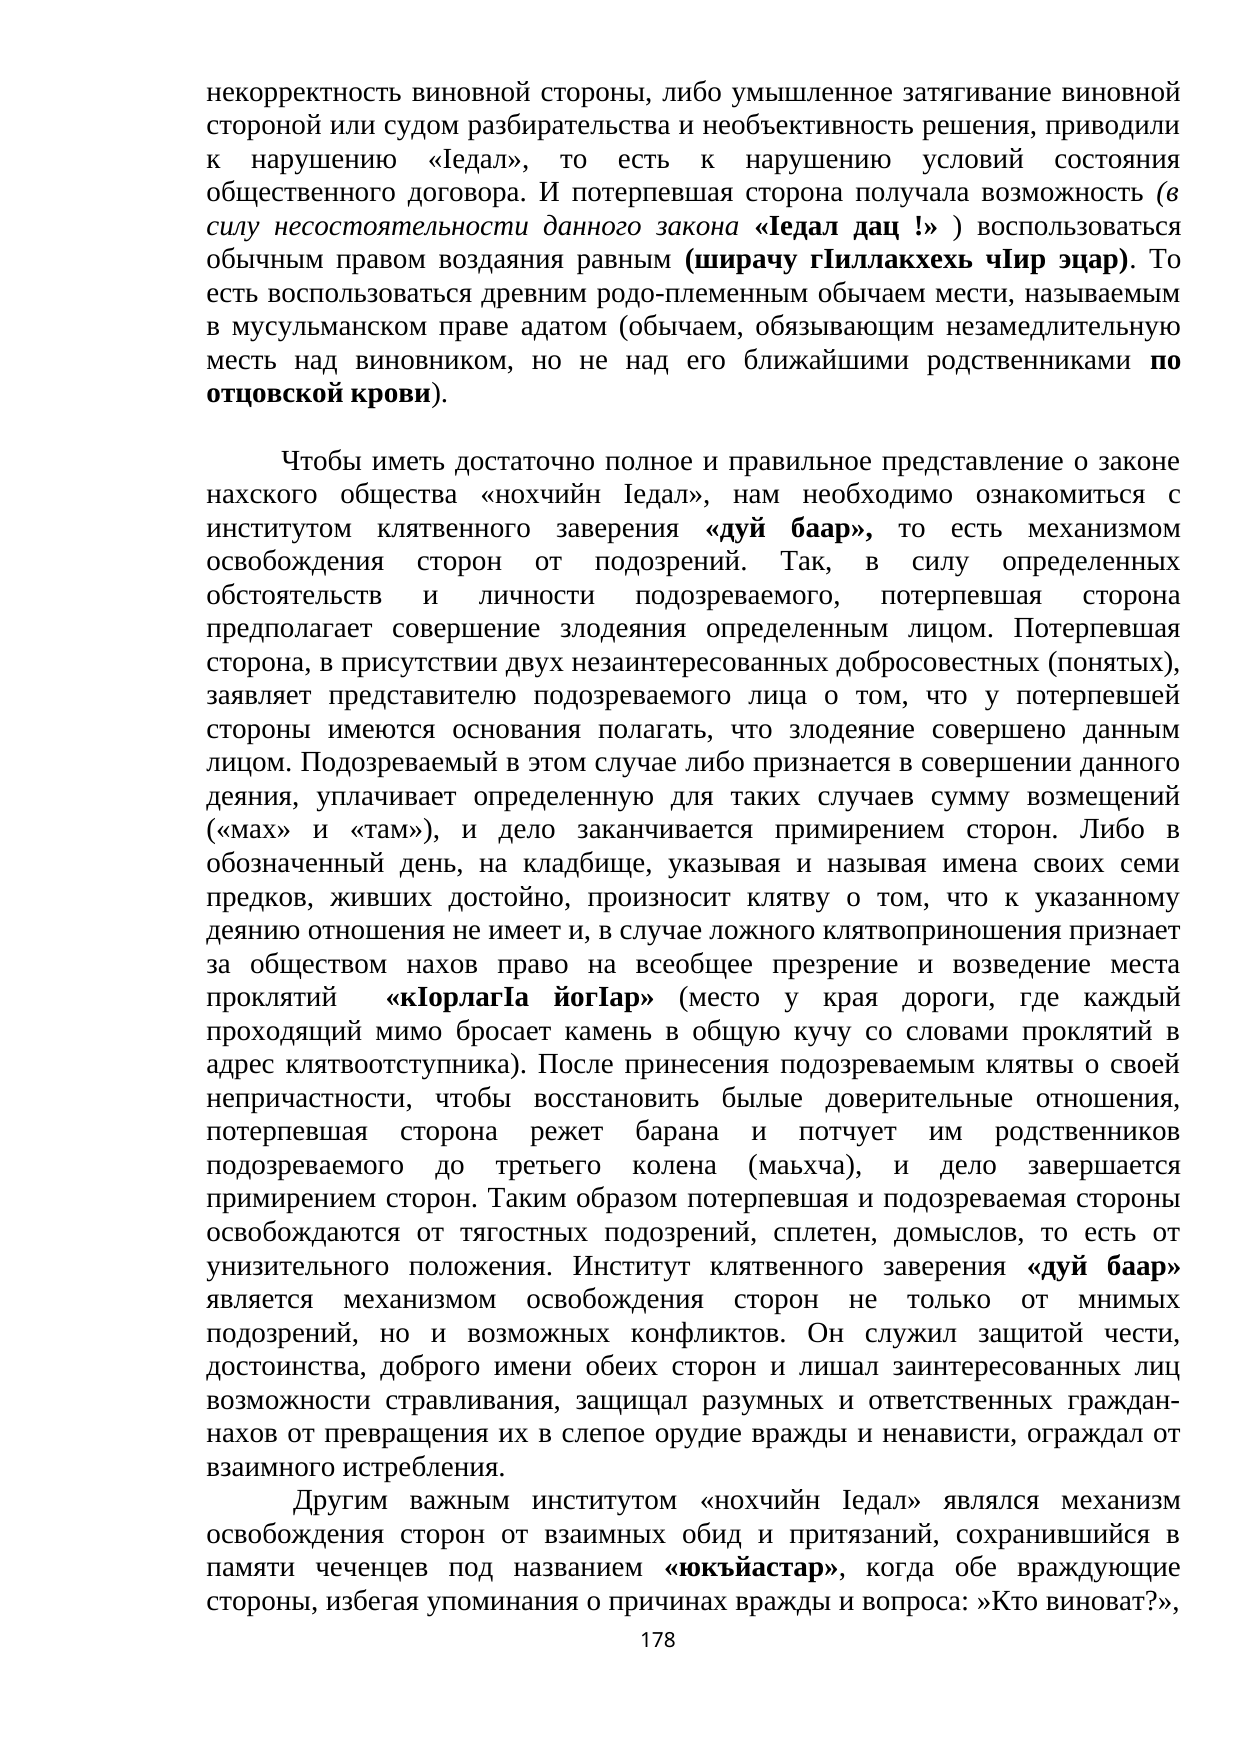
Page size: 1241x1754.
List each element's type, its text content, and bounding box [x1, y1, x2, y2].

text некорректность виновной стороны, либо умышленное затягивание виновной стороной или судом разбирательства и необъективность решения, приводили к нарушению «Ӏедал», то есть к нарушению условий состояния общественного договора. И потерпевшая сторона получала возможность (в силу несостоятельности данного закона «Ӏедал дац !» ) воспользоваться обычным правом воздаяния равным (ширачу гӀиллакхехь чӀир эцар). То есть воспользоваться древним родо-племенным обычаем мести, называемым в мусульманском праве адатом (обычаем, обязывающим незамедлительную месть над виновником, но не над его ближайшими родственниками по отцовской крови). [206, 74, 1181, 409]
text Другим важным институтом «нохчийн Ӏедал» являлся механизм освобождения сторон от взаимных обид и притязаний, сохранившийся в памяти чеченцев под названием «юкъйастар», когда обе враждующие стороны, избегая упоминания о причинах вражды и вопроса: »Кто виноват?», [206, 1482, 1181, 1617]
text Чтобы иметь достаточно полное и правильное представление о законе нахского общества «нохчийн Ӏедал», нам необходимо ознакомиться с институтом клятвенного заверения «дуй баар», то есть механизмом освобождения сторон от подозрений. Так, в силу определенных обстоятельств и личности подозреваемого, потерпевшая сторона предполагает совершение злодеяния определенным лицом. Потерпевшая сторона, в присутствии двух незаинтересованных добросовестных (понятых), заявляет представителю подозреваемого лица о том, что у потерпевшей стороны имеются основания полагать, что злодеяние совершено данным лицом. Подозреваемый в этом случае либо признается в совершении данного деяния, уплачивает определенную для таких случаев сумму возмещений («мах» и «там»), и дело заканчивается примирением сторон. Либо в обозначенный день, на кладбище, указывая и называя имена своих семи предков, живших достойно, произносит клятву о том, что к указанному деянию отношения не имеет и, в случае ложного клятвоприношения признает за обществом нахов право на всеобщее презрение и возведение места проклятий «кӀорлагӀа йогӀар» (место у края дороги, где каждый проходящий мимо бросает камень в общую кучу со словами проклятий в адрес клятвоотступника). После принесения подозреваемым клятвы о своей непричастности, чтобы восстановить былые доверительные отношения, потерпевшая сторона режет барана и потчует им родственников подозреваемого до третьего колена (маьхча), и дело завершается примирением сторон. Таким образом потерпевшая и подозреваемая стороны освобождаются от тягостных подозрений, сплетен, домыслов, то есть от унизительного положения. Институт клятвенного заверения «дуй баар» является механизмом освобождения сторон не только от мнимых подозрений, но и возможных конфликтов. Он служил защитой чести, достоинства, доброго имени обеих сторон и лишал заинтересованных лиц возможности стравливания, защищал разумных и ответственных граждан-нахов от превращения их в слепое орудие вражды и ненависти, ограждал от взаимного истребления. [206, 443, 1181, 1482]
